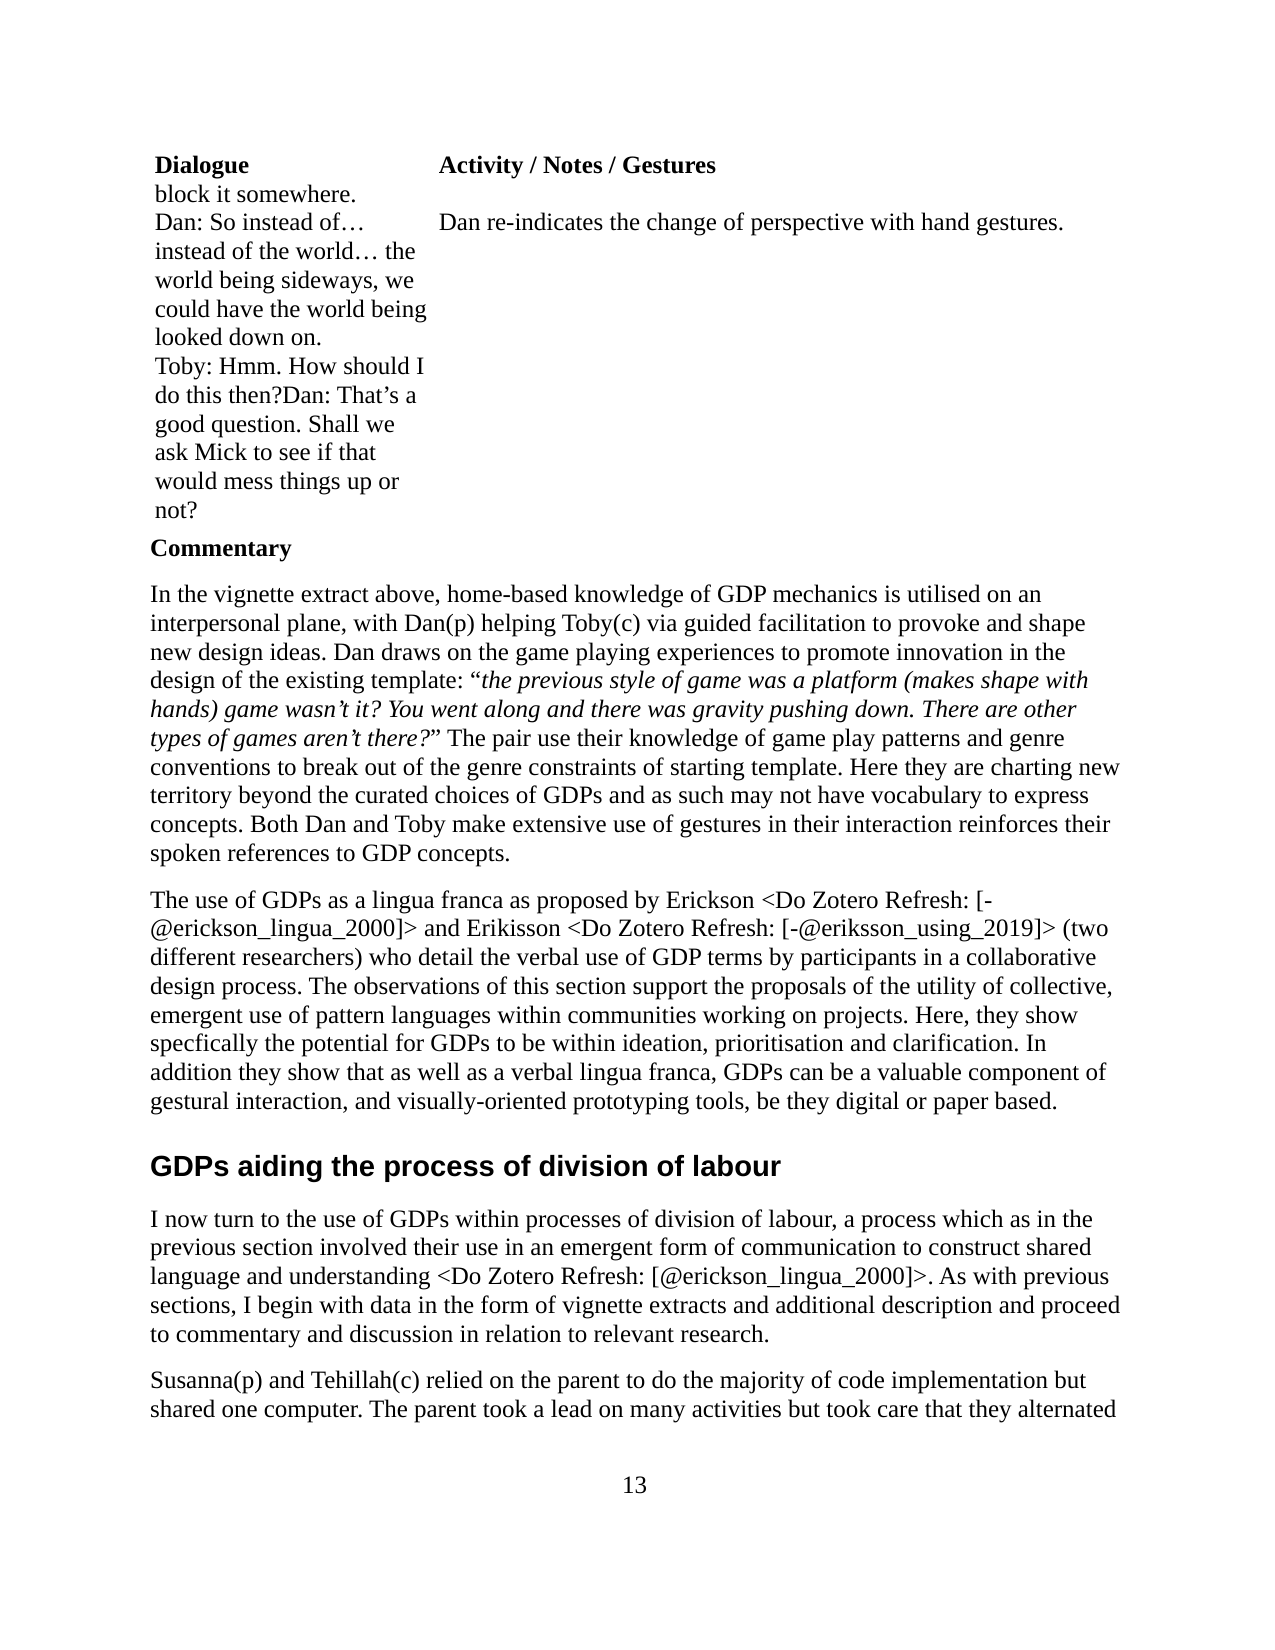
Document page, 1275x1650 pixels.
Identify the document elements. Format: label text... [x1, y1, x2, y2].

table_cell Dan re-indicates the change of perspective with hand gestures. [434, 208, 1125, 351]
table_cell [434, 179, 1125, 207]
table_cell block it somewhere. [150, 179, 434, 207]
text The use of GDPs as a lingua franca as proposed by Erickson <Do Zotero Refresh: [-@erickson_lingua_2000]> and Erikisson <Do Zotero Refresh: [-@eriksson_using_2019]> (two different researchers) who detail the verbal use of GDP terms by participants in a collaborative design process. The observations of this section support the proposals of the utility of collective, emergent use of pattern languages within communities working on projects. Here, they show specfically the potential for GDPs to be within ideation, prioritisation and clarification. In addition they show that as well as a verbal lingua franca, GDPs can be a valuable component of gestural interaction, and visually-oriented prototyping tools, be they digital or paper based. [150, 885, 1125, 1115]
text I now turn to the use of GDPs within processes of division of labour, a process which as in the previous section involved their use in an emergent form of communication to construct shared language and understanding <Do Zotero Refresh: [@erickson_lingua_2000]>. As with previous sections, I begin with data in the form of vignette extracts and additional description and proceed to commentary and discussion in relation to relevant research. [150, 1204, 1125, 1347]
table_cell Dan: So instead of… instead of the world… the world being sideways, we could have the world being looked down on. [150, 208, 434, 351]
subtitle GDPs aiding the process of division of labour [150, 1149, 1125, 1182]
text In the vignette extract above, home-based knowledge of GDP mechanics is utilised on an interpersonal plane, with Dan(p) helping Toby(c) via guided facilitation to provoke and shape new design ideas. Dan draws on the game playing experiences to promote innovation in the design of the existing template: “the previous style of game was a platform (makes shape with hands) game wasn’t it? You went along and there was gravity pushing down. There are other types of games aren’t there?” The pair use their knowledge of game play patterns and genre conventions to break out of the genre constraints of starting template. Here they are charting new territory beyond the curated choices of GDPs and as such may not have vocabulary to express concepts. Both Dan and Toby make extensive use of gestures in their interaction reinforces their spoken references to GDP concepts. [150, 579, 1125, 867]
text Susanna(p) and Tehillah(c) relied on the parent to do the majority of code implementation but shared one computer. The parent took a lead on many activities but took care that they alternated [150, 1365, 1125, 1423]
text Commentary [150, 533, 1125, 561]
table_header Activity / Notes / Gestures [434, 150, 1125, 179]
table_header Dialogue [150, 150, 434, 179]
table_cell [434, 351, 1125, 524]
table_cell Toby: Hmm. How should I do this then?Dan: That’s a good question. Shall we ask Mick to see if that would mess things up or not? [150, 351, 434, 524]
